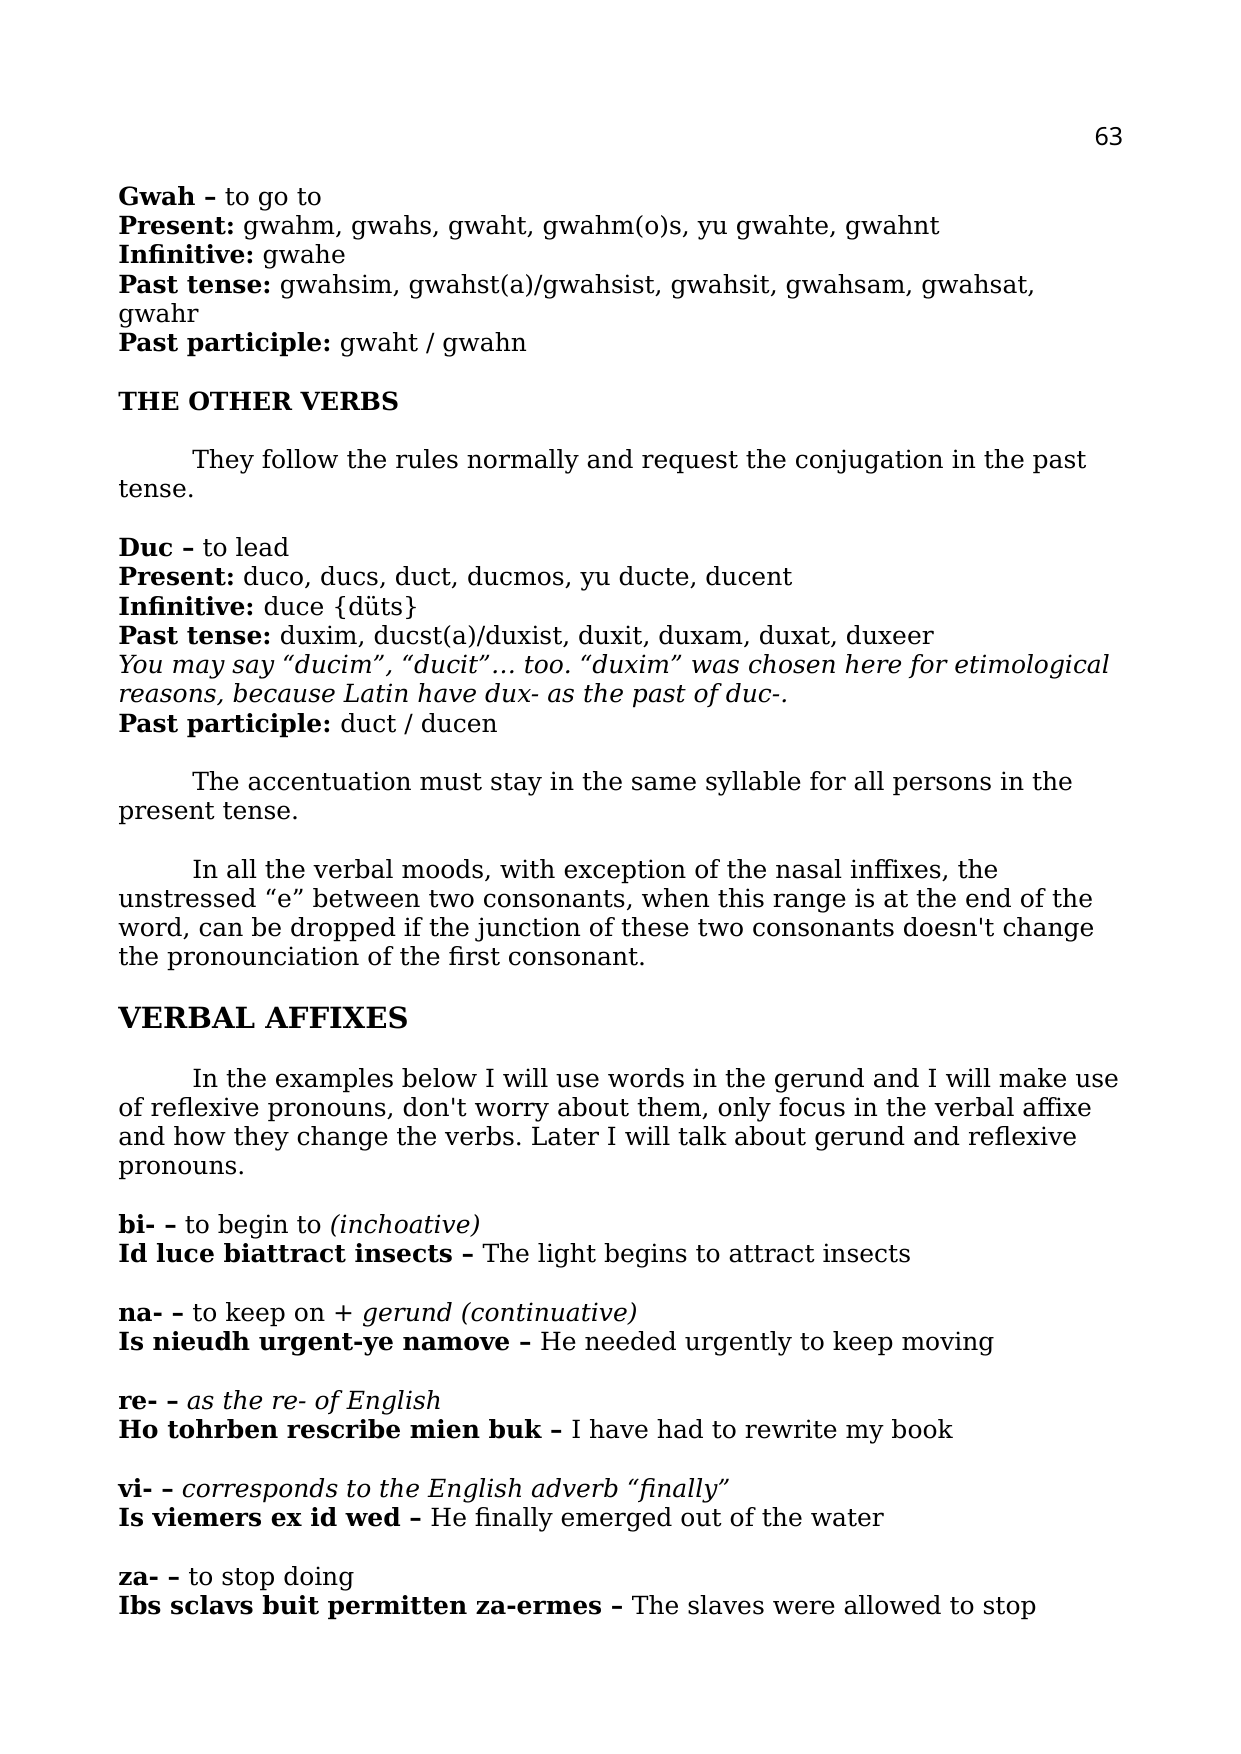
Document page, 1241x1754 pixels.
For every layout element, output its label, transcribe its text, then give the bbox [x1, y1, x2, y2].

text Ho tohrben rescribe mien buk – I have had to rewrite my book [118, 1415, 1123, 1444]
text You may say “ducim”, “ducit”… too. “duxim” was chosen here for etimological reasons, because Latin have dux- as the past of duc-. [118, 650, 1123, 709]
text na- – to keep on + gerund (continuative) [118, 1298, 1123, 1327]
text Infinitive: gwahe [118, 240, 1123, 270]
text Past tense: gwahsim, gwahst(a)/gwahsist, gwahsit, gwahsam, gwahsat, gwahr [118, 270, 1123, 328]
text Gwah – to go to [118, 182, 1123, 211]
text vi- – corresponds to the English adverb “finally” [118, 1474, 1123, 1503]
text Past participle: gwaht / gwahn [118, 328, 1123, 358]
text The accentuation must stay in the same syllable for all persons in the present tense. [118, 767, 1123, 826]
text bi- – to begin to (inchoative) [118, 1210, 1123, 1239]
subtitle THE OTHER VERBS [118, 387, 1123, 416]
text They follow the rules normally and request the conjugation in the past tense. [118, 445, 1123, 504]
text Past tense: duxim, ducst(a)/duxist, duxit, duxam, duxat, duxeer [118, 621, 1123, 650]
text re- – as the re- of English [118, 1386, 1123, 1415]
text za- – to stop doing [118, 1562, 1123, 1591]
text Is nieudh urgent-ye namove – He needed urgently to keep moving [118, 1327, 1123, 1357]
subtitle VERBAL AFFIXES [118, 1001, 1123, 1035]
text Present: duco, ducs, duct, ducmos, yu ducte, ducent [118, 562, 1123, 592]
text Infinitive: duce {düts} [118, 592, 1123, 621]
text Ibs sclavs buit permitten za-ermes – The slaves were allowed to stop [118, 1591, 1123, 1620]
text Present: gwahm, gwahs, gwaht, gwahm(o)s, yu gwahte, gwahnt [118, 211, 1123, 240]
text Id luce biattract insects – The light begins to attract insects [118, 1239, 1123, 1269]
text Duc – to lead [118, 533, 1123, 562]
text Is viemers ex id wed – He finally emerged out of the water [118, 1503, 1123, 1532]
text In the examples below I will use words in the gerund and I will make use of reflexive pronouns, don't worry about them, only focus in the verbal affixe and how they change the verbs. Later I will talk about gerund and reflexive pronouns. [118, 1064, 1123, 1181]
text Past participle: duct / ducen [118, 709, 1123, 738]
text In all the verbal moods, with exception of the nasal inffixes, the unstressed “e” between two consonants, when this range is at the end of the word, can be dropped if the junction of these two consonants doesn't change the pronounciation of the first consonant. [118, 855, 1123, 971]
